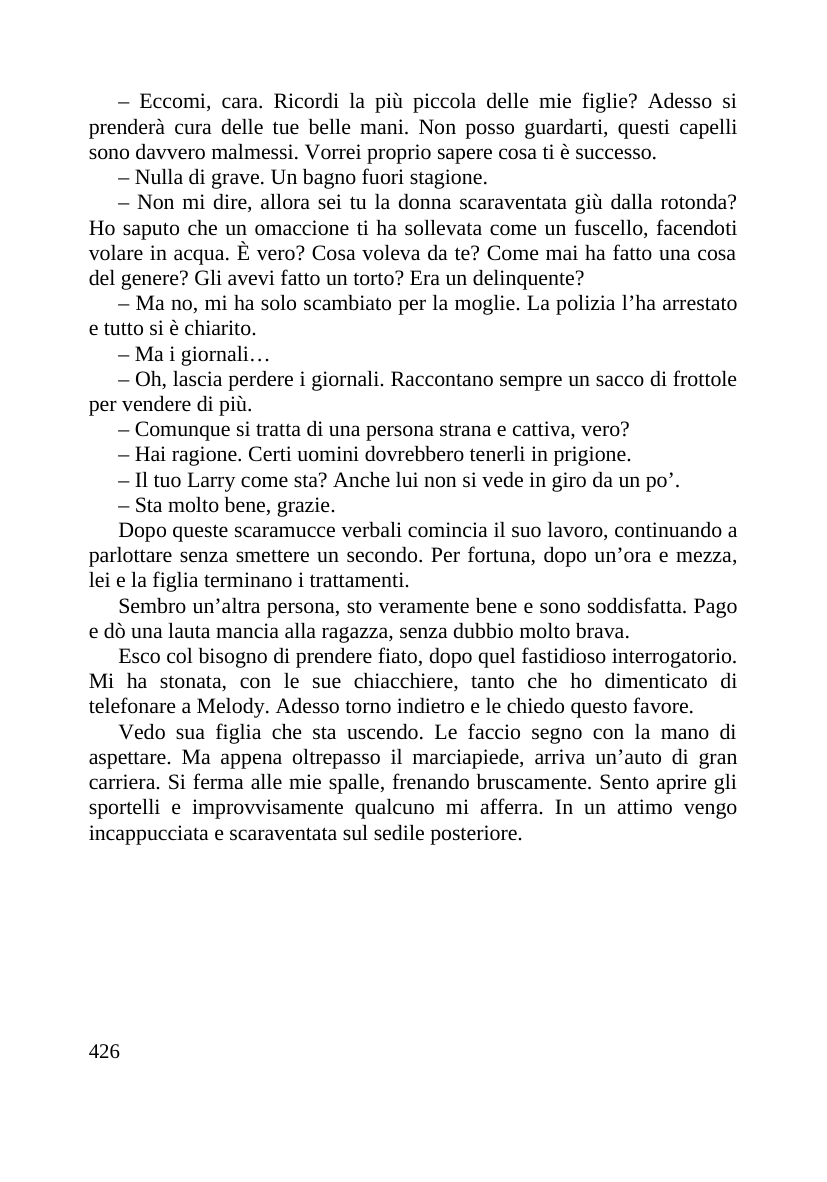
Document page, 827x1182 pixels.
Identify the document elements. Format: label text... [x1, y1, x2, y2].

text Dopo queste scaramucce verbali comincia il suo lavoro, continuando a parlottare senza smettere un secondo. Per fortuna, dopo un’ora e mezza, lei e la figlia terminano i trattamenti. [88, 517, 738, 593]
text – Hai ragione. Certi uomini dovrebbero tenerli in prigione. [88, 441, 738, 467]
text – Non mi dire, allora sei tu la donna scaraventata giù dalla rotonda? Ho saputo che un omaccione ti ha sollevata come un fuscello, facendoti volare in acqua. È vero? Cosa voleva da te? Come mai ha fatto una cosa del genere? Gli avevi fatto un torto? Era un delinquente? [88, 189, 738, 290]
text – Eccomi, cara. Ricordi la più piccola delle mie figlie? Adesso si prenderà cura delle tue belle mani. Non posso guardarti, questi capelli sono davvero malmessi. Vorrei proprio sapere cosa ti è successo. [88, 88, 738, 164]
text Vedo sua figlia che sta uscendo. Le faccio segno con la mano di aspettare. Ma appena oltrepasso il marciapiede, arriva un’auto di gran carriera. Si ferma alle mie spalle, frenando bruscamente. Sento aprire gli sportelli e improvvisamente qualcuno mi afferra. In un attimo vengo incappucciata e scaraventata sul sedile posteriore. [88, 719, 738, 845]
text Esco col bisogno di prendere fiato, dopo quel fastidioso interrogatorio. Mi ha stonata, con le sue chiacchiere, tanto che ho dimenticato di telefonare a Melody. Adesso torno indietro e le chiedo questo favore. [88, 643, 738, 719]
text – Ma no, mi ha solo scambiato per la moglie. La polizia l’ha arrestato e tutto si è chiarito. [88, 290, 738, 341]
text – Il tuo Larry come sta? Anche lui non si vede in giro da un po’. [88, 467, 738, 492]
text – Sta molto bene, grazie. [88, 492, 738, 517]
text Sembro un’altra persona, sto veramente bene e sono soddisfatta. Pago e dò una lauta mancia alla ragazza, senza dubbio molto brava. [88, 593, 738, 643]
text – Comunque si tratta di una persona strana e cattiva, vero? [88, 416, 738, 441]
text – Oh, lascia perdere i giornali. Raccontano sempre un sacco di frottole per vendere di più. [88, 366, 738, 416]
text – Ma i giornali… [88, 341, 738, 366]
text – Nulla di grave. Un bagno fuori stagione. [88, 164, 738, 189]
